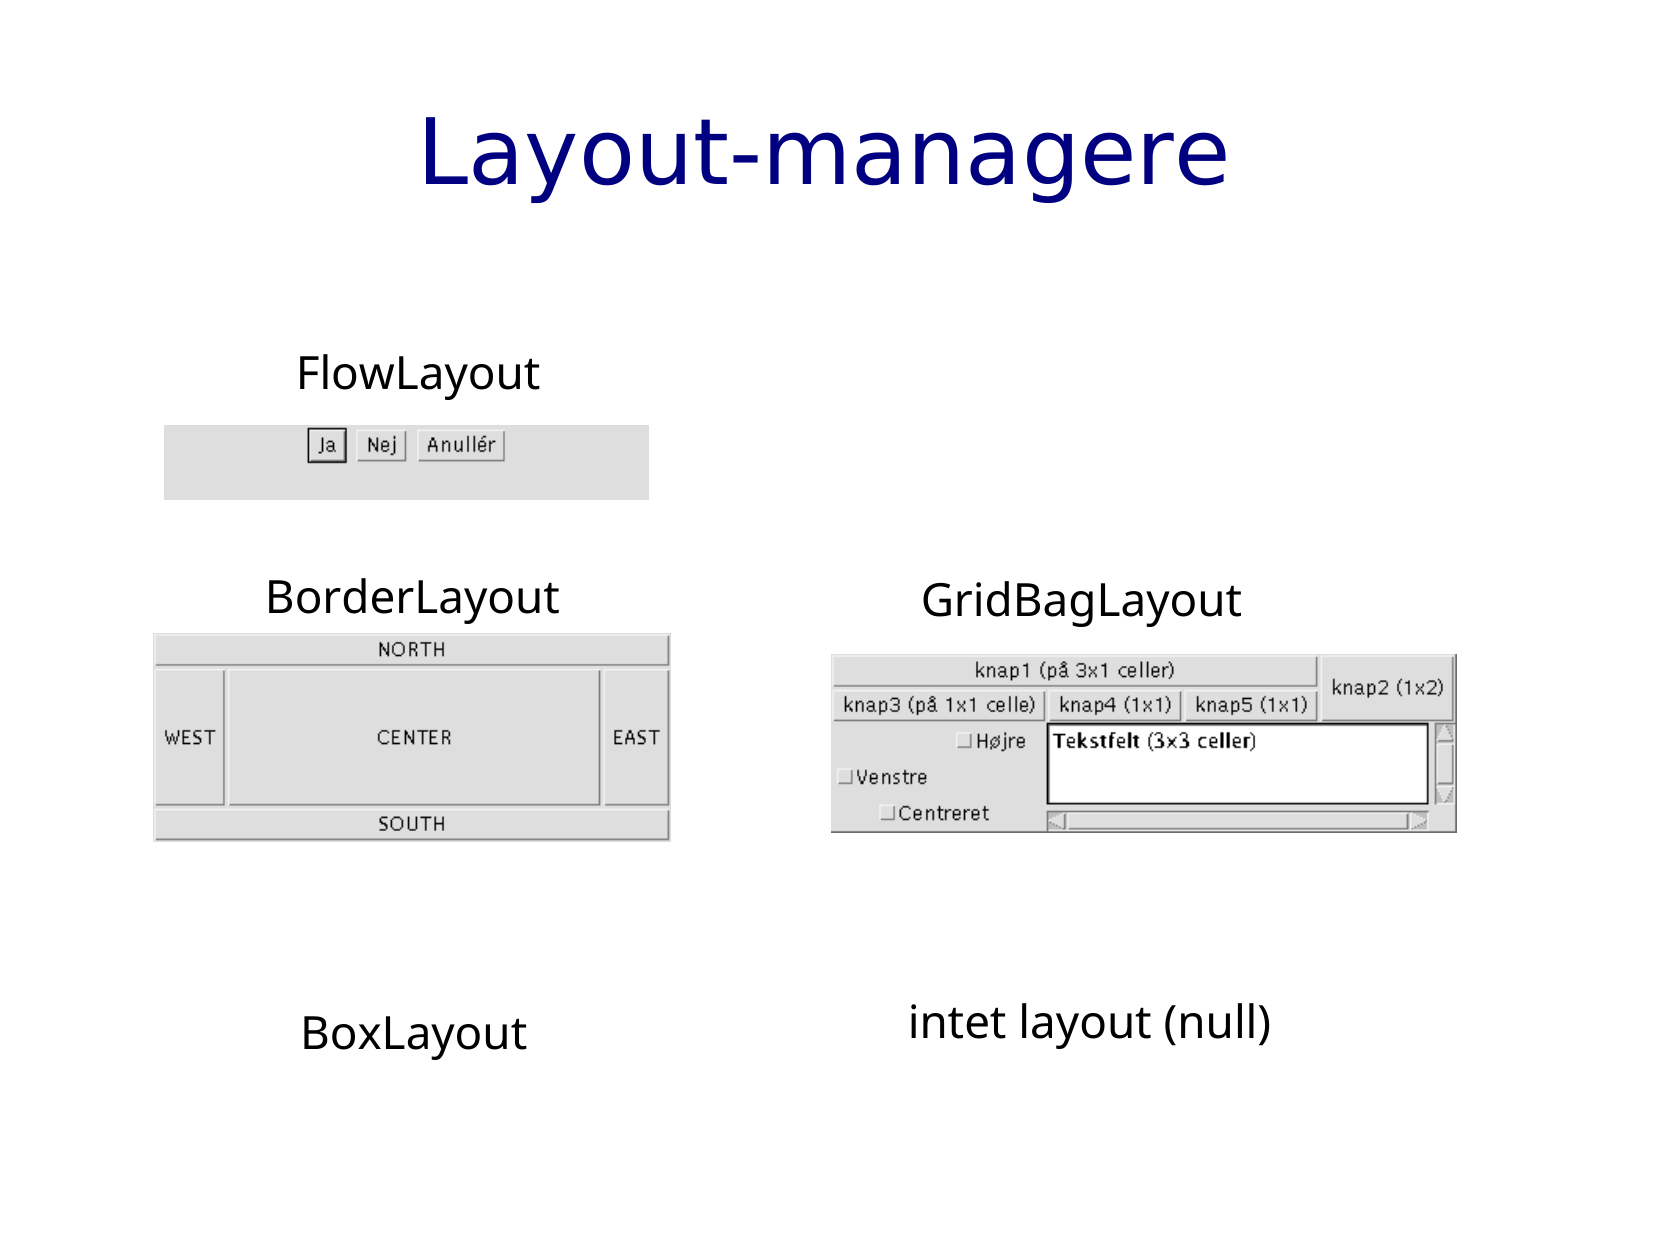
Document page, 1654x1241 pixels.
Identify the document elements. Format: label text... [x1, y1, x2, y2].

picture [831, 654, 1457, 833]
text_box GridBagLayout [920, 567, 1234, 621]
picture [153, 633, 671, 842]
text_box FlowLayout [295, 340, 541, 393]
title Layout-managere [30, 49, 1620, 257]
text_box intet layout (null) [907, 989, 1269, 1042]
picture [164, 425, 649, 500]
text_box BorderLayout [264, 564, 551, 618]
text_box BoxLayout [299, 1000, 522, 1053]
